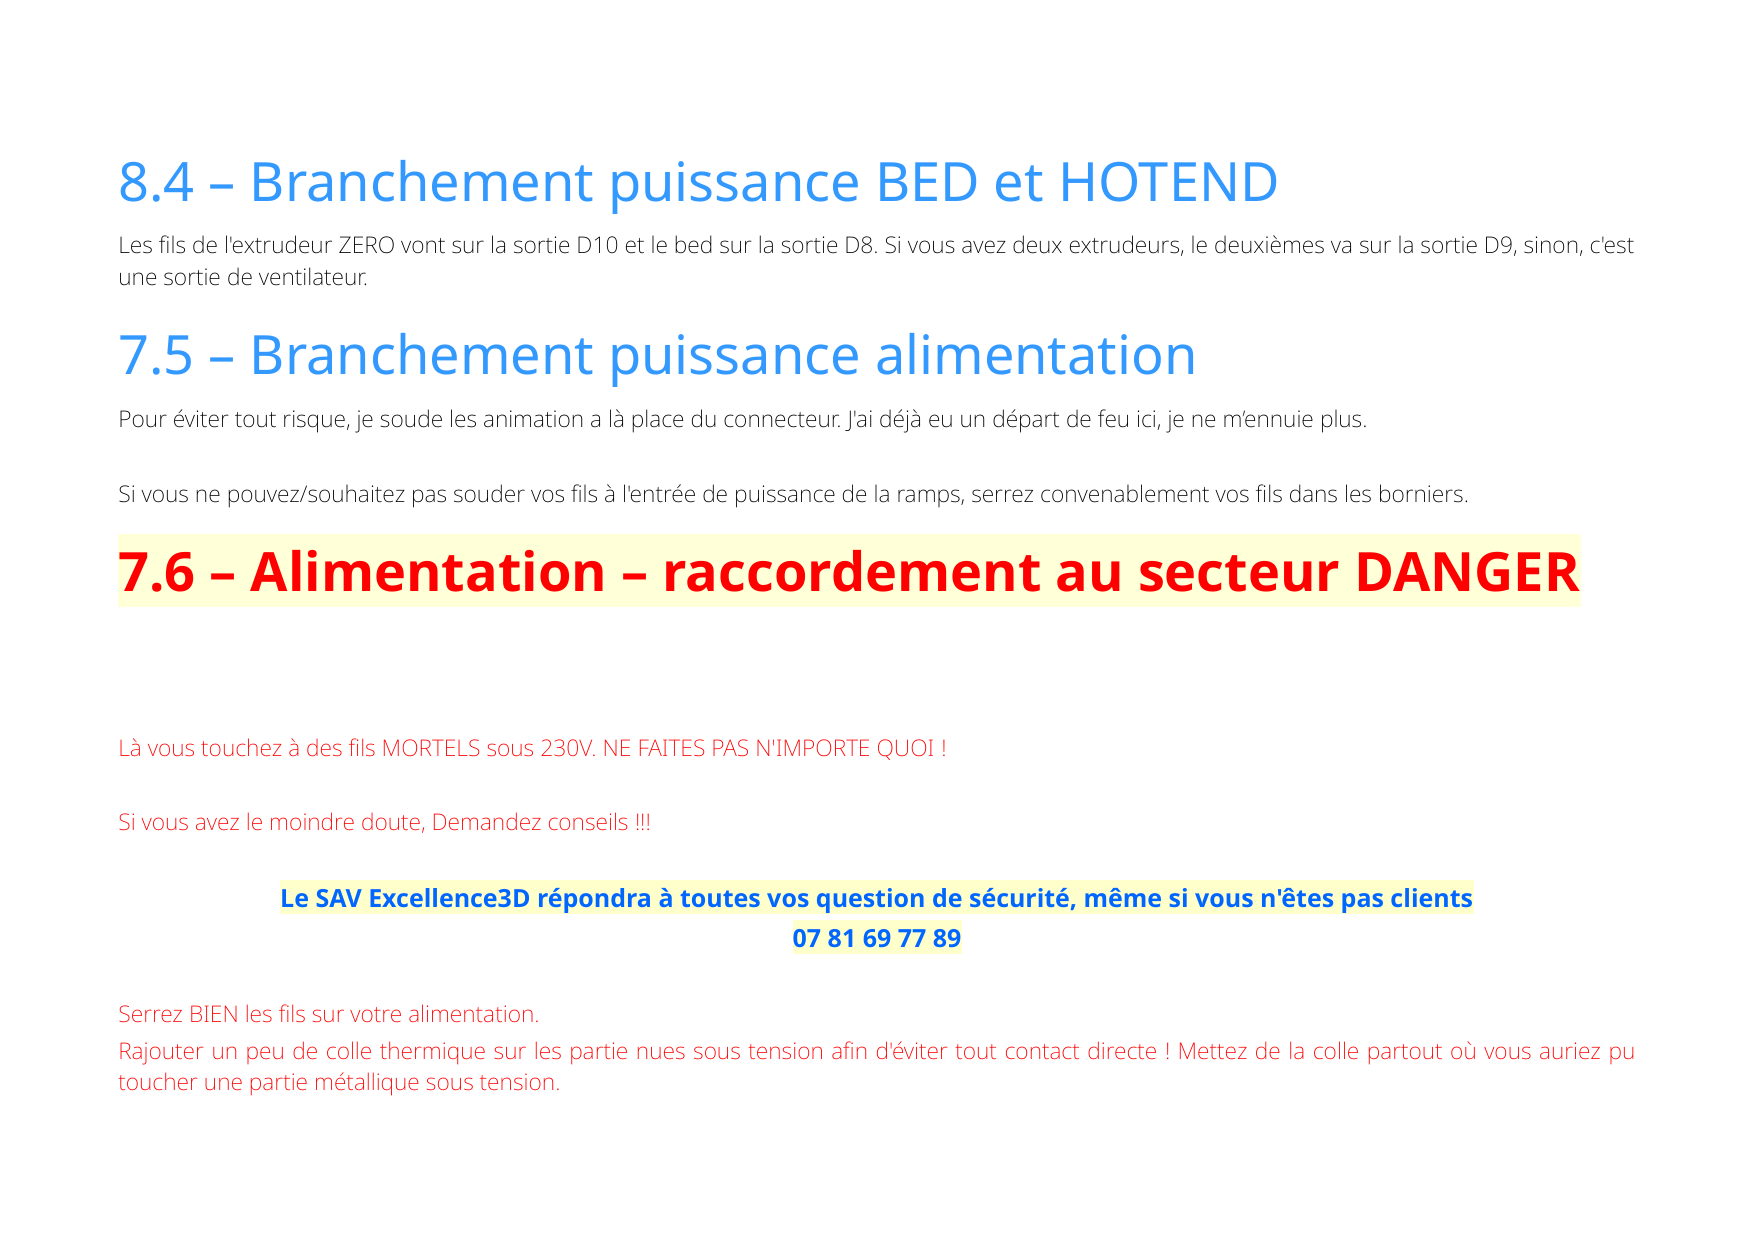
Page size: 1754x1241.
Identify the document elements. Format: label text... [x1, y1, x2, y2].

text 07 81 69 77 89 [118, 920, 1636, 954]
text Si vous avez le moindre doute, Demandez conseils !!! [118, 806, 1636, 837]
text Les fils de l'extrudeur ZERO vont sur la sortie D10 et le bed sur la sortie D8. Si vous avez deux extrudeurs, le deuxièmes va sur la sortie D9, sinon, c'est une sortie de ventilateur. [118, 229, 1636, 292]
text Rajouter un peu de colle thermique sur les partie nues sous tension afin d'éviter tout contact directe ! Mettez de la colle partout où vous auriez pu toucher une partie métallique sous tension. [118, 1035, 1636, 1097]
text Là vous touchez à des fils MORTELS sous 230V. NE FAITES PAS N'IMPORTE QUOI ! [118, 732, 1636, 763]
subtitle 7.5 – Branchement puissance alimentation [118, 317, 1636, 391]
text Si vous ne pouvez/souhaitez pas souder vos fils à l'entrée de puissance de la ramps, serrez convenablement vos fils dans les borniers. [118, 477, 1636, 509]
subtitle 8.4 – Branchement puissance BED et HOTEND [118, 143, 1636, 217]
text Serrez BIEN les fils sur votre alimentation. [118, 997, 1636, 1029]
text Le SAV Excellence3D répondra à toutes vos question de sécurité, même si vous n'êtes pas clients [118, 880, 1636, 914]
subtitle 7.6 – Alimentation – raccordement au secteur DANGER [118, 534, 1636, 607]
text Pour éviter tout risque, je soude les animation a là place du connecteur. J'ai déjà eu un départ de feu ici, je ne m’ennuie plus. [118, 403, 1636, 434]
